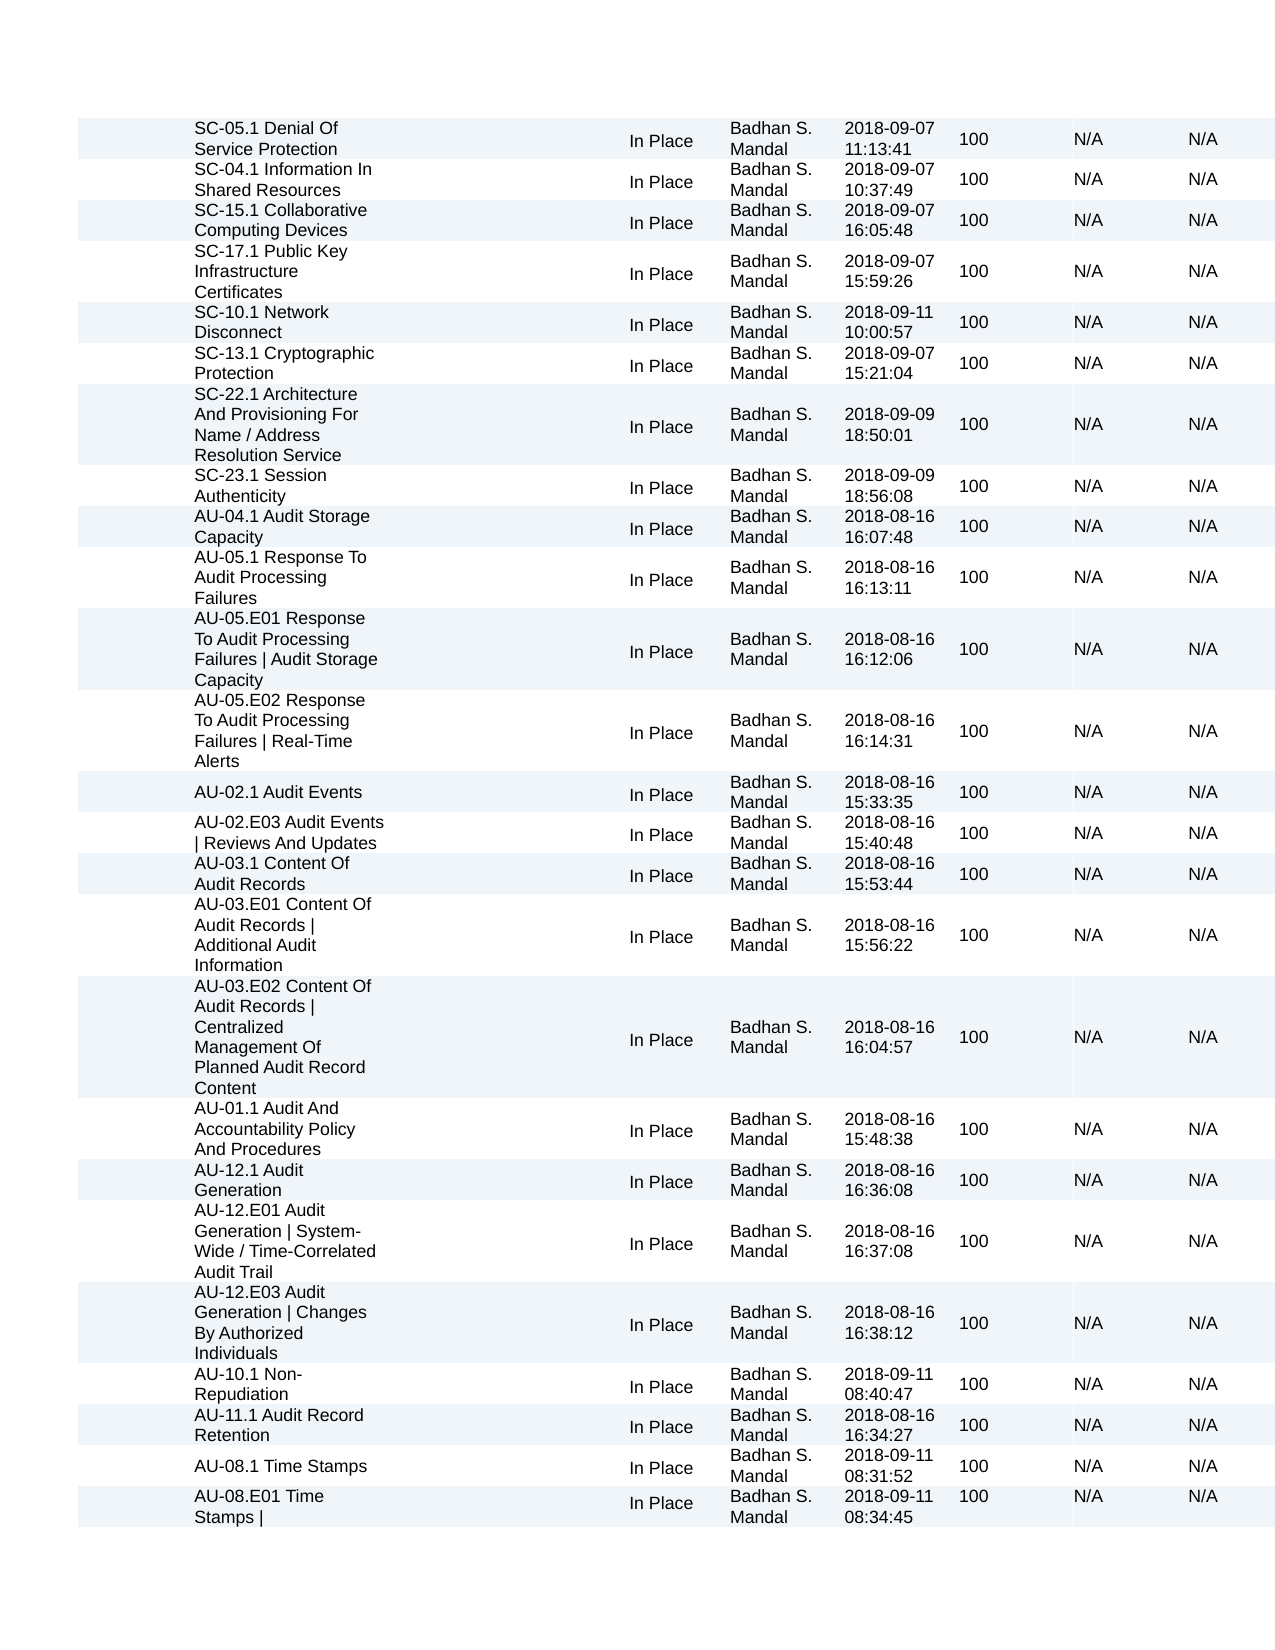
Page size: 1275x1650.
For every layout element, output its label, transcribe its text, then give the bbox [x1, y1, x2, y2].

table_cell N/A [1188, 1445, 1275, 1486]
table_cell [386, 1098, 501, 1159]
table_cell [501, 547, 615, 608]
table_cell 2018-08-16 16:38:12 [844, 1282, 959, 1363]
table_cell Badhan S. Mandal [730, 1445, 844, 1486]
table_cell Badhan S. Mandal [730, 894, 844, 976]
table_cell 2018-08-16 16:13:11 [844, 547, 959, 608]
table_cell Badhan S. Mandal [730, 506, 844, 547]
table_cell [501, 1364, 615, 1404]
table_cell AU-05.E02 Response To Audit Processing Failures | Real-Time Alerts [194, 690, 386, 771]
table_cell N/A [1188, 343, 1275, 383]
table_cell [78, 1159, 194, 1200]
table_cell Badhan S. Mandal [730, 118, 844, 159]
table_cell Badhan S. Mandal [730, 1282, 844, 1363]
table_cell In Place [615, 812, 730, 853]
table_cell [501, 506, 615, 547]
table_cell N/A [1188, 690, 1275, 771]
table_cell AU-12.1 Audit Generation [194, 1159, 386, 1200]
table_cell [501, 241, 615, 302]
table_cell N/A [1188, 812, 1275, 853]
table_cell 100 [959, 547, 1073, 608]
table_cell [78, 1364, 194, 1404]
table_cell N/A [1074, 976, 1188, 1098]
table_cell 100 [959, 894, 1073, 976]
table_cell N/A [1188, 1098, 1275, 1159]
table_cell N/A [1188, 608, 1275, 690]
table_cell AU-12.E03 Audit Generation | Changes By Authorized Individuals [194, 1282, 386, 1363]
table_cell N/A [1074, 812, 1188, 853]
table_cell Badhan S. Mandal [730, 1404, 844, 1445]
table_cell [501, 1445, 615, 1486]
table_cell In Place [615, 465, 730, 506]
table_cell 100 [959, 1200, 1073, 1282]
table_cell AU-08.E01 Time Stamps | [194, 1486, 386, 1527]
table_cell In Place [615, 1445, 730, 1486]
table_cell [386, 118, 501, 159]
table_cell [78, 853, 194, 894]
table_cell [501, 976, 615, 1098]
table_cell N/A [1188, 302, 1275, 343]
table_cell [501, 343, 615, 383]
table_cell [78, 118, 194, 159]
table_cell Badhan S. Mandal [730, 1159, 844, 1200]
table_cell N/A [1188, 384, 1275, 465]
table_cell 100 [959, 1282, 1073, 1363]
table_cell N/A [1188, 1486, 1275, 1527]
table_cell [386, 1200, 501, 1282]
table_cell N/A [1188, 241, 1275, 302]
table_cell [386, 1486, 501, 1527]
table_cell In Place [615, 159, 730, 200]
table_cell [501, 200, 615, 241]
table_cell [78, 547, 194, 608]
table_cell [501, 1282, 615, 1363]
table_cell Badhan S. Mandal [730, 159, 844, 200]
table_cell [386, 894, 501, 976]
table_cell AU-10.1 Non-Repudiation [194, 1364, 386, 1404]
table_cell In Place [615, 200, 730, 241]
table_cell SC-15.1 Collaborative Computing Devices [194, 200, 386, 241]
table_cell In Place [615, 1200, 730, 1282]
table_cell AU-08.1 Time Stamps [194, 1445, 386, 1486]
table_cell Badhan S. Mandal [730, 771, 844, 812]
table_cell AU-05.E01 Response To Audit Processing Failures | Audit Storage Capacity [194, 608, 386, 690]
table_cell 2018-08-16 15:33:35 [844, 771, 959, 812]
table_cell 100 [959, 159, 1073, 200]
table_cell Badhan S. Mandal [730, 608, 844, 690]
table_cell N/A [1188, 1159, 1275, 1200]
table_cell 2018-08-16 15:56:22 [844, 894, 959, 976]
table_cell In Place [615, 608, 730, 690]
table_cell In Place [615, 1282, 730, 1363]
table_cell [78, 1445, 194, 1486]
table_cell [78, 200, 194, 241]
table_cell 100 [959, 812, 1073, 853]
table_cell [386, 1364, 501, 1404]
table_cell 2018-08-16 15:53:44 [844, 853, 959, 894]
table_cell [501, 608, 615, 690]
table_cell N/A [1188, 200, 1275, 241]
table_cell 2018-08-16 16:04:57 [844, 976, 959, 1098]
table_cell N/A [1074, 771, 1188, 812]
table_cell In Place [615, 547, 730, 608]
table_cell N/A [1188, 1200, 1275, 1282]
table_cell N/A [1188, 547, 1275, 608]
table_cell [501, 384, 615, 465]
table_cell In Place [615, 506, 730, 547]
table_cell AU-01.1 Audit And Accountability Policy And Procedures [194, 1098, 386, 1159]
table_cell N/A [1188, 976, 1275, 1098]
table_cell [386, 771, 501, 812]
table_cell Badhan S. Mandal [730, 547, 844, 608]
table_cell In Place [615, 1404, 730, 1445]
table_cell 100 [959, 1159, 1073, 1200]
table_cell AU-03.1 Content Of Audit Records [194, 853, 386, 894]
table_cell 2018-09-07 11:13:41 [844, 118, 959, 159]
table_cell AU-03.E02 Content Of Audit Records | Centralized Management Of Planned Audit Record Content [194, 976, 386, 1098]
table_cell [386, 241, 501, 302]
table_cell [78, 1200, 194, 1282]
table_cell N/A [1188, 1404, 1275, 1445]
table_cell In Place [615, 771, 730, 812]
table_cell 100 [959, 200, 1073, 241]
table_cell [386, 302, 501, 343]
table_cell N/A [1074, 608, 1188, 690]
table_cell N/A [1074, 1364, 1188, 1404]
table_cell N/A [1074, 1200, 1188, 1282]
table_cell N/A [1074, 241, 1188, 302]
table_cell AU-04.1 Audit Storage Capacity [194, 506, 386, 547]
table_cell In Place [615, 384, 730, 465]
table_cell [78, 241, 194, 302]
table_cell [78, 1282, 194, 1363]
table_cell [386, 159, 501, 200]
table_cell [386, 608, 501, 690]
table_cell [78, 894, 194, 976]
table_cell 100 [959, 343, 1073, 383]
table_cell 100 [959, 853, 1073, 894]
table_cell Badhan S. Mandal [730, 690, 844, 771]
table_cell In Place [615, 1364, 730, 1404]
table_cell [386, 976, 501, 1098]
table_cell 100 [959, 1098, 1073, 1159]
table_cell 2018-09-07 15:59:26 [844, 241, 959, 302]
table_cell [78, 1404, 194, 1445]
table_cell N/A [1188, 771, 1275, 812]
table_cell N/A [1074, 200, 1188, 241]
table_cell SC-05.1 Denial Of Service Protection [194, 118, 386, 159]
table_cell [78, 690, 194, 771]
table_cell 2018-08-16 16:37:08 [844, 1200, 959, 1282]
table_cell 100 [959, 118, 1073, 159]
table_cell Badhan S. Mandal [730, 343, 844, 383]
table_cell Badhan S. Mandal [730, 302, 844, 343]
table_cell [501, 771, 615, 812]
table_cell [386, 1159, 501, 1200]
table_cell 100 [959, 1445, 1073, 1486]
table_cell Badhan S. Mandal [730, 1486, 844, 1527]
table_cell N/A [1074, 465, 1188, 506]
table_cell N/A [1074, 1098, 1188, 1159]
table_cell [78, 465, 194, 506]
table_cell [78, 1098, 194, 1159]
table_cell AU-02.1 Audit Events [194, 771, 386, 812]
table_cell [501, 1200, 615, 1282]
table_cell [501, 118, 615, 159]
table_cell N/A [1074, 1282, 1188, 1363]
table_cell AU-02.E03 Audit Events | Reviews And Updates [194, 812, 386, 853]
table_cell SC-13.1 Cryptographic Protection [194, 343, 386, 383]
table_cell [501, 302, 615, 343]
table_cell 2018-09-11 08:34:45 [844, 1486, 959, 1527]
table_cell 2018-08-16 15:48:38 [844, 1098, 959, 1159]
table_cell Badhan S. Mandal [730, 384, 844, 465]
table_cell SC-22.1 Architecture And Provisioning For Name / Address Resolution Service [194, 384, 386, 465]
table_cell N/A [1074, 894, 1188, 976]
table_cell AU-05.1 Response To Audit Processing Failures [194, 547, 386, 608]
table_cell N/A [1074, 1445, 1188, 1486]
table_cell [78, 506, 194, 547]
table_cell N/A [1188, 506, 1275, 547]
table_cell [78, 384, 194, 465]
table_cell [78, 976, 194, 1098]
table_cell N/A [1074, 159, 1188, 200]
table_cell [386, 1282, 501, 1363]
table_cell [78, 812, 194, 853]
table_cell N/A [1074, 384, 1188, 465]
table_cell 2018-09-11 10:00:57 [844, 302, 959, 343]
table_cell In Place [615, 118, 730, 159]
table_cell N/A [1074, 302, 1188, 343]
table_cell N/A [1074, 547, 1188, 608]
table_cell N/A [1074, 1486, 1188, 1527]
table_cell N/A [1188, 894, 1275, 976]
table_cell [78, 608, 194, 690]
table_cell Badhan S. Mandal [730, 465, 844, 506]
table_cell 100 [959, 1486, 1073, 1527]
table_cell 2018-08-16 16:36:08 [844, 1159, 959, 1200]
table_cell N/A [1188, 853, 1275, 894]
table_cell [386, 812, 501, 853]
table_cell N/A [1074, 1159, 1188, 1200]
table_cell Badhan S. Mandal [730, 200, 844, 241]
table_cell [501, 812, 615, 853]
table_cell In Place [615, 976, 730, 1098]
table_cell [501, 690, 615, 771]
table_cell [78, 771, 194, 812]
table_cell [501, 1486, 615, 1527]
table_cell N/A [1188, 159, 1275, 200]
table_cell Badhan S. Mandal [730, 976, 844, 1098]
table_cell 2018-08-16 16:07:48 [844, 506, 959, 547]
table_cell [78, 159, 194, 200]
table_cell Badhan S. Mandal [730, 1098, 844, 1159]
table_cell 100 [959, 241, 1073, 302]
table_cell In Place [615, 302, 730, 343]
table_cell SC-23.1 Session Authenticity [194, 465, 386, 506]
table_cell Badhan S. Mandal [730, 241, 844, 302]
table_cell N/A [1074, 853, 1188, 894]
table_cell [501, 894, 615, 976]
table_cell [501, 1098, 615, 1159]
table_cell 100 [959, 384, 1073, 465]
table_cell In Place [615, 690, 730, 771]
table_cell SC-17.1 Public Key Infrastructure Certificates [194, 241, 386, 302]
table_cell [386, 690, 501, 771]
table_cell AU-11.1 Audit Record Retention [194, 1404, 386, 1445]
table_cell [386, 1404, 501, 1445]
table_cell Badhan S. Mandal [730, 812, 844, 853]
table_cell In Place [615, 894, 730, 976]
table_cell AU-03.E01 Content Of Audit Records | Additional Audit Information [194, 894, 386, 976]
table_cell 100 [959, 465, 1073, 506]
table_cell [386, 547, 501, 608]
table_cell 100 [959, 976, 1073, 1098]
table_cell [386, 384, 501, 465]
table_cell N/A [1074, 118, 1188, 159]
table_cell 2018-09-07 15:21:04 [844, 343, 959, 383]
table_cell [386, 200, 501, 241]
table_cell In Place [615, 1486, 730, 1527]
table_cell In Place [615, 853, 730, 894]
table_cell 2018-08-16 16:14:31 [844, 690, 959, 771]
table_cell [386, 343, 501, 383]
table_cell N/A [1188, 1364, 1275, 1404]
table_cell 2018-09-11 08:40:47 [844, 1364, 959, 1404]
table_cell 2018-09-11 08:31:52 [844, 1445, 959, 1486]
table_cell N/A [1074, 343, 1188, 383]
table_cell N/A [1074, 690, 1188, 771]
table_cell 100 [959, 506, 1073, 547]
table_cell [386, 506, 501, 547]
table_cell N/A [1188, 118, 1275, 159]
table_cell [501, 465, 615, 506]
table_cell In Place [615, 1098, 730, 1159]
table_cell [501, 1404, 615, 1445]
table_cell N/A [1074, 1404, 1188, 1445]
table_cell 100 [959, 302, 1073, 343]
table_cell 2018-08-16 16:34:27 [844, 1404, 959, 1445]
table_cell Badhan S. Mandal [730, 1200, 844, 1282]
table_cell SC-04.1 Information In Shared Resources [194, 159, 386, 200]
table_cell In Place [615, 343, 730, 383]
table_cell Badhan S. Mandal [730, 1364, 844, 1404]
table_cell In Place [615, 1159, 730, 1200]
table_cell N/A [1188, 1282, 1275, 1363]
table_cell [501, 159, 615, 200]
table_cell 100 [959, 1364, 1073, 1404]
table_cell [386, 465, 501, 506]
table_cell [386, 853, 501, 894]
table_cell 2018-09-07 16:05:48 [844, 200, 959, 241]
table_cell 100 [959, 771, 1073, 812]
table_cell [78, 302, 194, 343]
table_cell 100 [959, 608, 1073, 690]
table_cell 100 [959, 690, 1073, 771]
table_cell N/A [1188, 465, 1275, 506]
table_cell 2018-09-07 10:37:49 [844, 159, 959, 200]
table_cell [501, 853, 615, 894]
table_cell [78, 1486, 194, 1527]
table_cell SC-10.1 Network Disconnect [194, 302, 386, 343]
table_cell [386, 1445, 501, 1486]
table_cell 2018-08-16 15:40:48 [844, 812, 959, 853]
table_cell Badhan S. Mandal [730, 853, 844, 894]
table_cell N/A [1074, 506, 1188, 547]
table_cell 2018-09-09 18:56:08 [844, 465, 959, 506]
table_cell 2018-09-09 18:50:01 [844, 384, 959, 465]
table_cell 100 [959, 1404, 1073, 1445]
table_cell [501, 1159, 615, 1200]
table_cell AU-12.E01 Audit Generation | System-Wide / Time-Correlated Audit Trail [194, 1200, 386, 1282]
table_cell 2018-08-16 16:12:06 [844, 608, 959, 690]
table_cell In Place [615, 241, 730, 302]
table_cell [78, 343, 194, 383]
